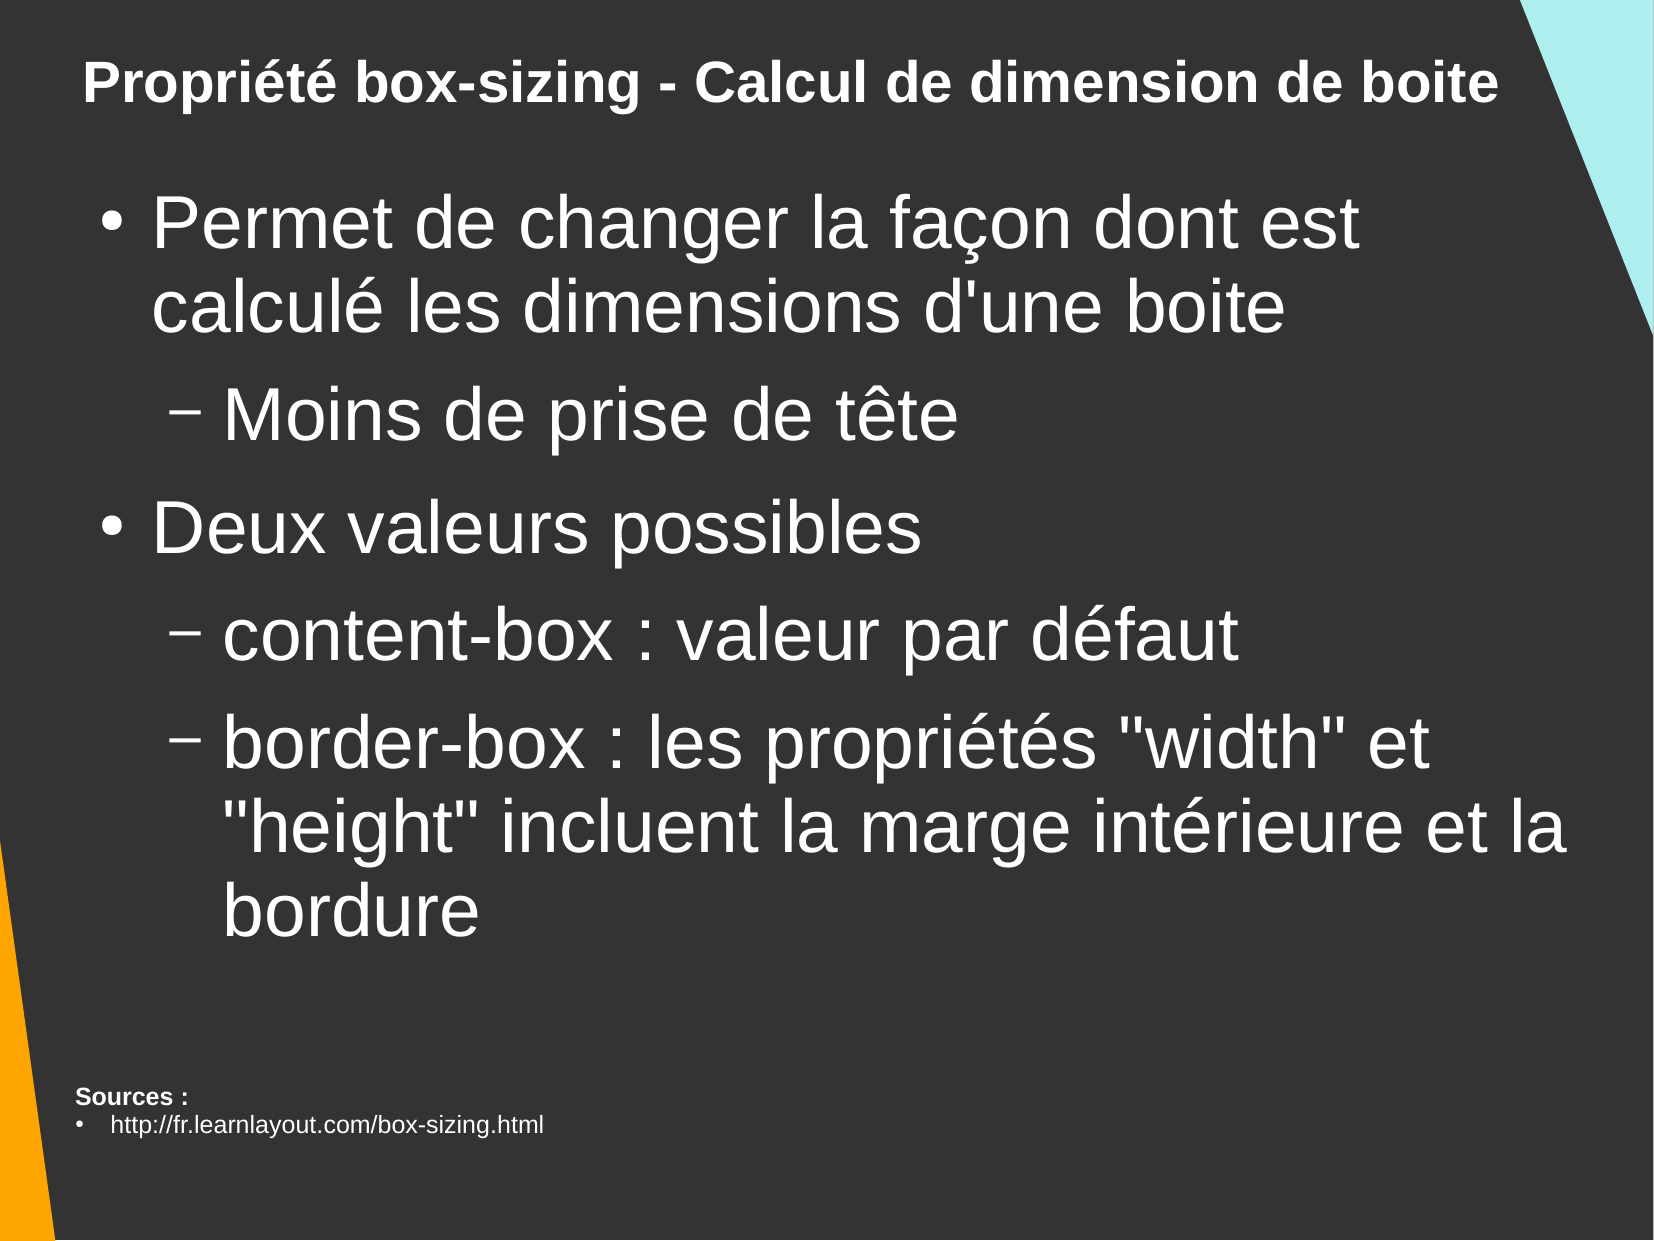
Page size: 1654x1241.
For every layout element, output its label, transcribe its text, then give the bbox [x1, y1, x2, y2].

title Propriété box-sizing - Calcul de dimension de boite [82, 49, 1571, 142]
list Permet de changer la façon dont est calculé les dimensions d'une boite Moins de prise de tête Deux valeurs possibles content-box : valeur par défaut border-box : les propriétés "width" et "height" incluent la marge intérieure et la bordure [80, 180, 1605, 1016]
text_box [0, 840, 56, 1241]
text_box Sources : http://fr.learnlayout.com/box-sizing.html [60, 1075, 1546, 1182]
text_box [1519, 0, 1654, 338]
